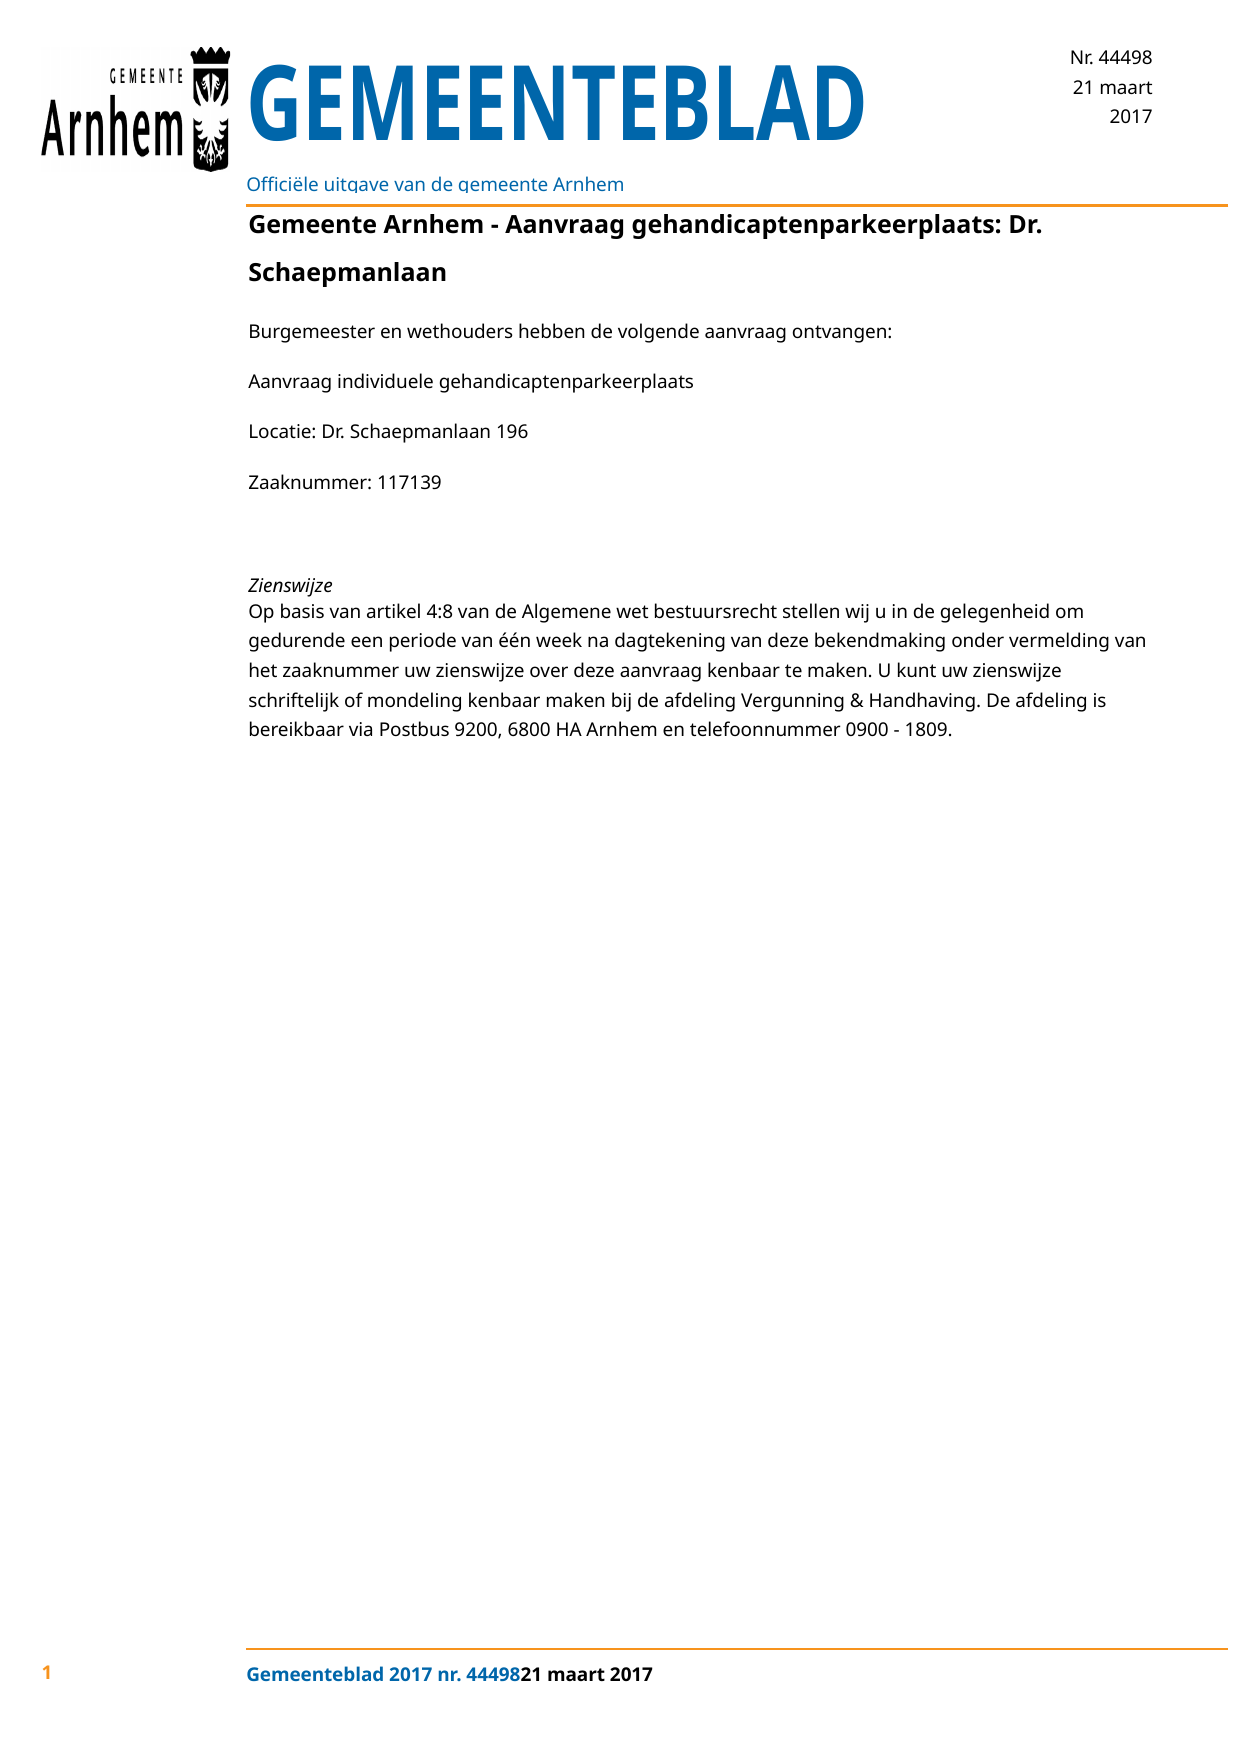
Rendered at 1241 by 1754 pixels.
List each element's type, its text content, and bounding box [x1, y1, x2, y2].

text Locatie: Dr. Schaepmanlaan 196 [248, 419, 1152, 444]
text Op basis van artikel 4:8 van de Algemene wet bestuursrecht stellen wij u in de gelegenheid om gedurende een periode van één week na dagtekening van deze bekendmaking onder vermelding van het zaaknummer uw zienswijze over deze aanvraag kenbaar te maken. U kunt uw zienswijze schriftelijk of mondeling kenbaar maken bij de afdeling Vergunning & Handhaving. De afdeling is bereikbaar via Postbus 9200, 6800 HA Arnhem en telefoonnummer 0900 - 1809. [248, 598, 1152, 742]
text Aanvraag individuele gehandicaptenparkeerplaats [248, 368, 1152, 394]
text Zienswijze [248, 572, 1152, 598]
text Burgemeester en wethouders hebben de volgende aanvraag ontvangen: [248, 318, 1152, 344]
picture [41, 47, 231, 172]
text Gemeente Arnhem - Aanvraag gehandicaptenparkeerplaats: Dr. Schaepmanlaan [248, 207, 1152, 288]
text Zaaknummer: 117139 [248, 469, 1152, 495]
